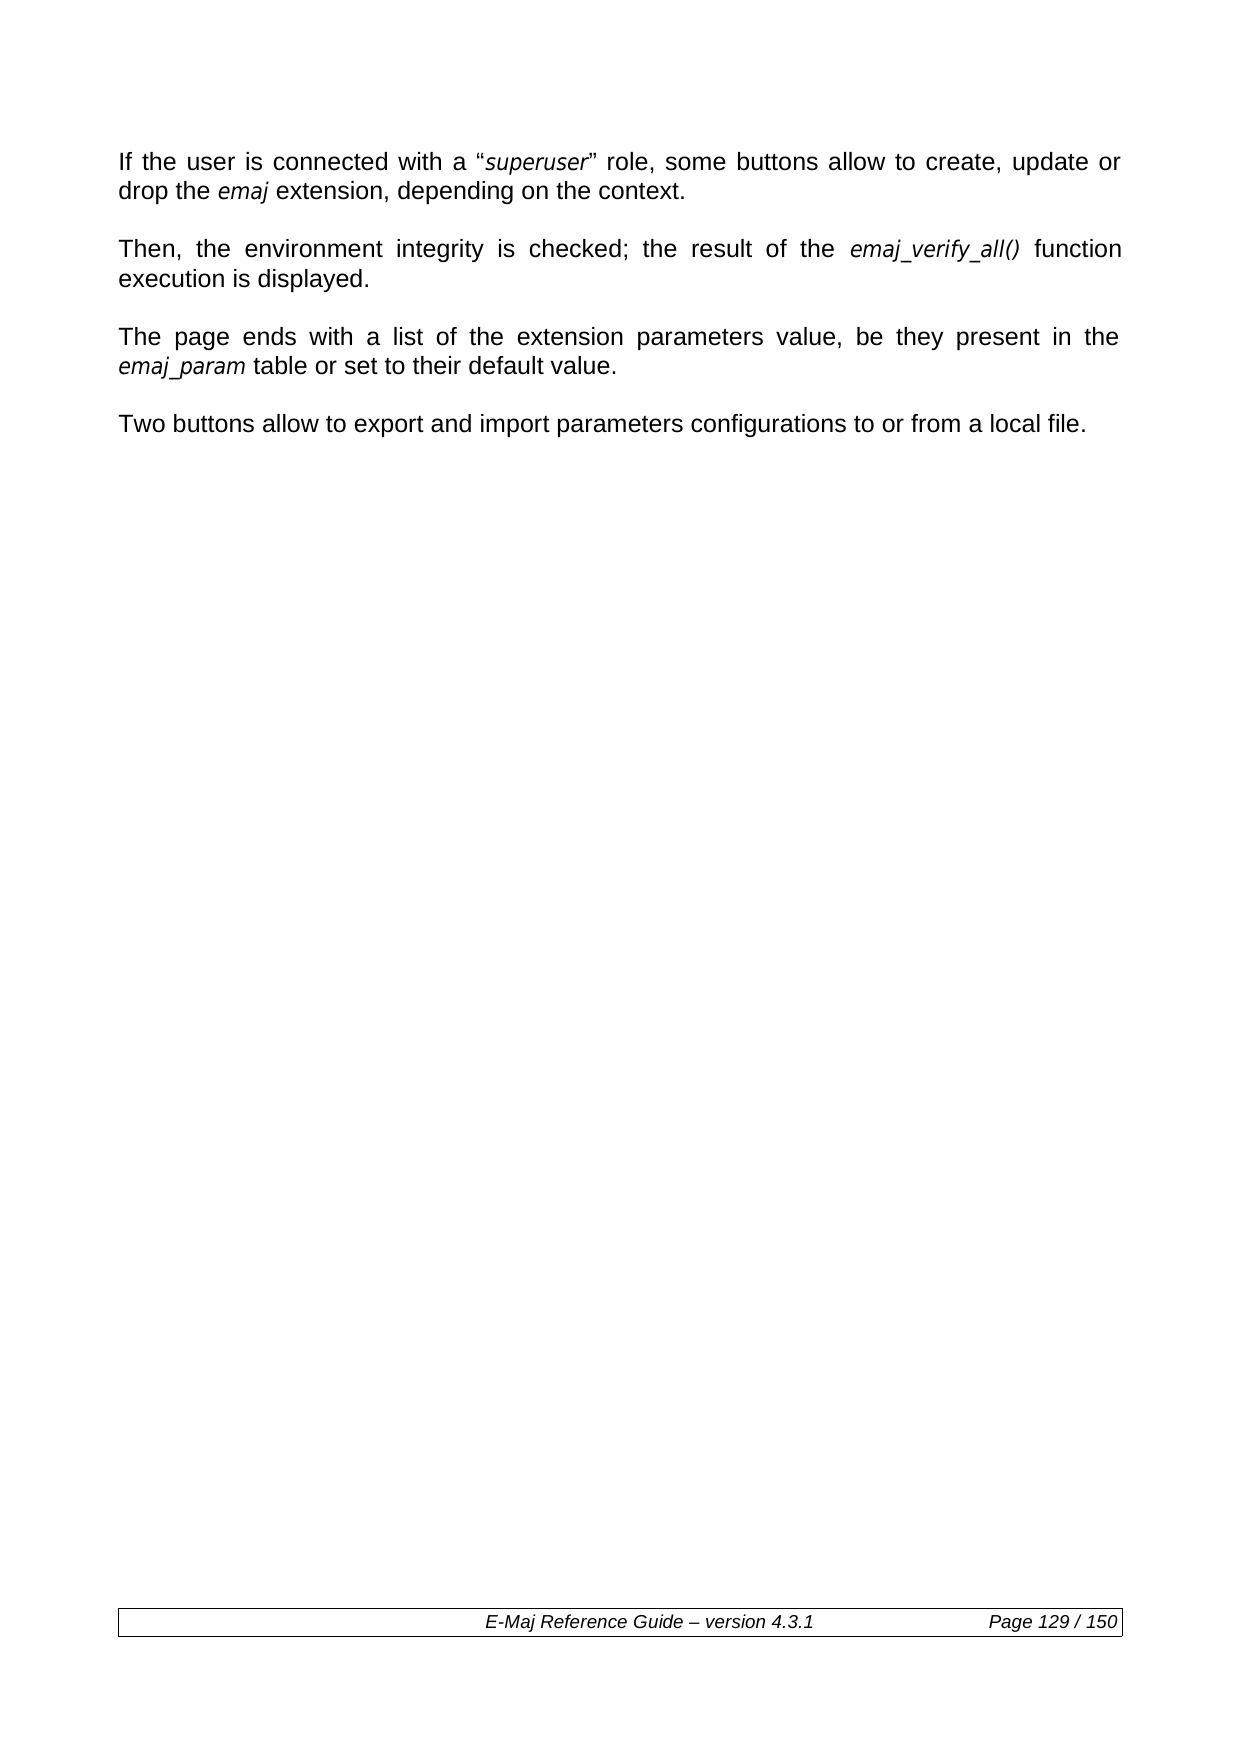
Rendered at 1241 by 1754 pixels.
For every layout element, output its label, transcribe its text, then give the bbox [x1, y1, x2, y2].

text Then, the environment integrity is checked; the result of the emaj_verify_all() function execution is displayed. [118, 234, 1122, 292]
text If the user is connected with a “superuser” role, some buttons allow to create, update or drop the emaj extension, depending on the context. [118, 147, 1122, 205]
text Two buttons allow to export and import parameters configurations to or from a local file. [118, 409, 1122, 438]
text The page ends with a list of the extension parameters value, be they present in the emaj_param table or set to their default value. [118, 322, 1122, 380]
